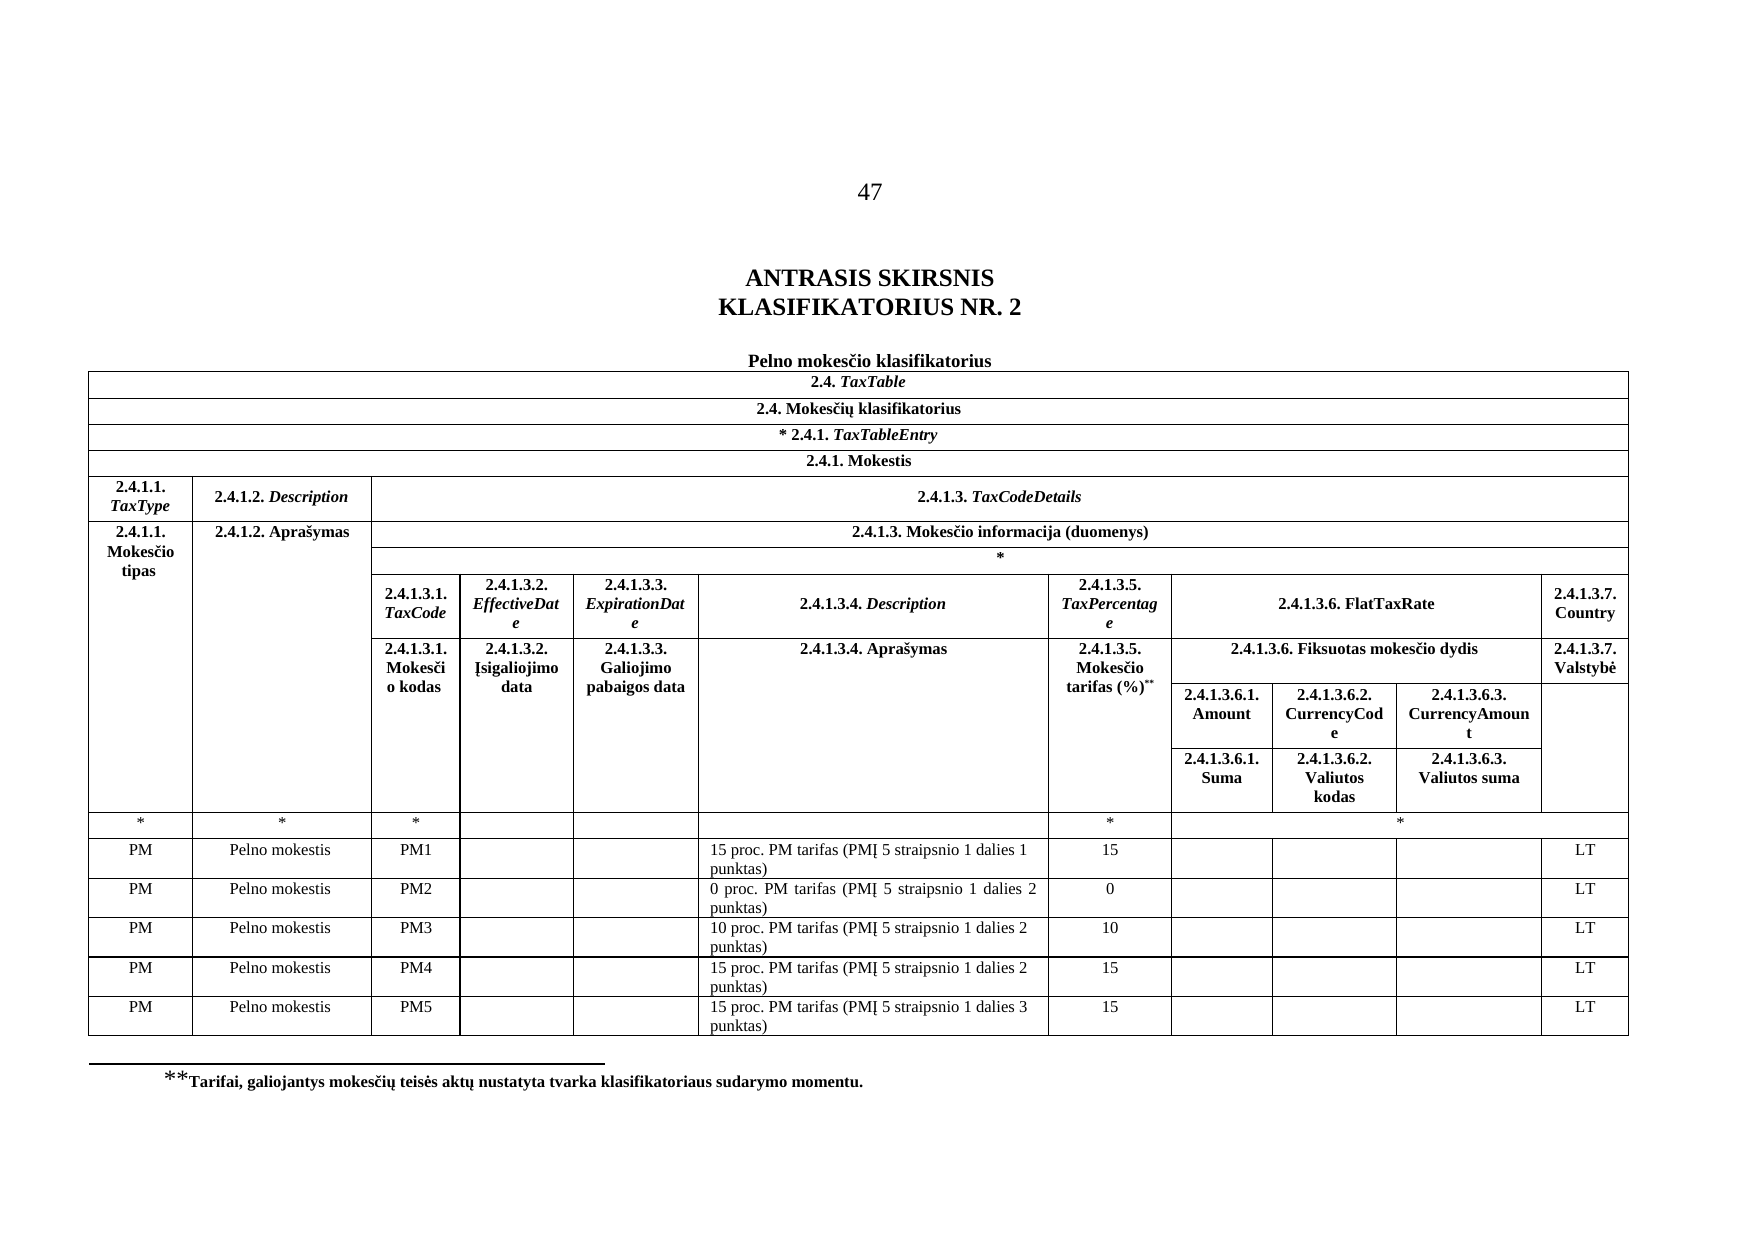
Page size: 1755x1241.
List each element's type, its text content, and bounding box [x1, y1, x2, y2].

table_cell [1397, 997, 1541, 1035]
table_cell 2.4.1.2. Description [193, 477, 371, 521]
table_cell * [1049, 813, 1171, 838]
table_cell PM [89, 997, 192, 1035]
table_cell 2.4.1.3.6.3. Valiutos suma [1397, 749, 1541, 812]
table_cell 2.4. Mokesčių klasifikatorius [89, 399, 1628, 423]
table_cell 15 [1049, 958, 1171, 996]
table_cell [574, 918, 698, 956]
table_cell [461, 839, 573, 878]
table_cell [574, 958, 698, 996]
table_cell [574, 813, 698, 838]
table_cell PM5 [372, 997, 459, 1035]
table_cell 0 proc. PM tarifas (PMĮ 5 straipsnio 1 dalies 2 punktas) [699, 879, 1048, 917]
table_cell * [372, 813, 459, 838]
table_cell 2.4.1. Mokestis [89, 451, 1628, 476]
table_cell [461, 958, 573, 996]
table_cell 10 [1049, 918, 1171, 956]
table_cell [574, 997, 698, 1035]
table_cell [1273, 997, 1396, 1035]
table_cell 2.4.1.3.6.2. Valiutos kodas [1273, 749, 1396, 812]
table_cell 2.4.1.3.1. Mokesčio kodas [372, 639, 459, 812]
table_cell [461, 813, 573, 838]
table_cell 2.4.1.3.3. Galiojimo pabaigos data [574, 639, 698, 812]
table_cell LT [1542, 997, 1628, 1035]
table_cell PM1 [372, 839, 459, 878]
table_cell Pelno mokestis [193, 839, 371, 878]
table_cell * [372, 548, 1628, 573]
table_cell [1397, 918, 1541, 956]
table_cell Pelno mokestis [193, 918, 371, 956]
text Pelno mokesčio klasifikatorius [89, 350, 1651, 371]
table_cell LT [1542, 918, 1628, 956]
table_cell [1273, 958, 1396, 996]
table_cell * [89, 813, 192, 838]
table_cell [461, 879, 573, 917]
table_cell 2.4.1.3.6. FlatTaxRate [1172, 575, 1541, 638]
table_cell 2.4.1.3. Mokesčio informacija (duomenys) [372, 522, 1628, 547]
table_cell [1172, 958, 1272, 996]
table_cell 2.4.1.3.6.1. Amount [1172, 684, 1272, 748]
table_cell [461, 918, 573, 956]
table_cell PM [89, 958, 192, 996]
table_cell 0 [1049, 879, 1171, 917]
text ANTRASIS SKIRSNIS [89, 263, 1651, 292]
table_cell [699, 813, 1048, 838]
table_cell [1172, 997, 1272, 1035]
table_cell [1273, 839, 1396, 878]
table_cell LT [1542, 839, 1628, 878]
table_cell 2.4.1.3.5. Mokesčio tarifas (%) [1049, 639, 1171, 812]
table_cell PM4 [372, 958, 459, 996]
table_cell [461, 997, 573, 1035]
table_cell 10 proc. PM tarifas (PMĮ 5 straipsnio 1 dalies 2 punktas) [699, 918, 1048, 956]
table_cell 15 [1049, 839, 1171, 878]
table_cell [1397, 879, 1541, 917]
table_cell * [1172, 813, 1628, 838]
table_cell [1172, 879, 1272, 917]
table_cell 2.4.1.3.7. Country [1542, 575, 1628, 638]
table_cell * 2.4.1. TaxTableEntry [89, 425, 1628, 450]
table_cell 2.4.1.3.7. Valstybė [1542, 639, 1628, 683]
table_cell PM [89, 918, 192, 956]
table_header 2.4. TaxTable [89, 372, 1628, 397]
table_cell PM2 [372, 879, 459, 917]
table_cell Pelno mokestis [193, 879, 371, 917]
table_cell 2.4.1.3.6.2. CurrencyCode [1273, 684, 1396, 748]
table_cell PM [89, 839, 192, 878]
table_cell LT [1542, 879, 1628, 917]
table_cell 2.4.1.1. Mokesčio tipas [89, 522, 192, 812]
table_cell [1273, 918, 1396, 956]
table_cell 2.4.1.3.1. TaxCode [372, 575, 459, 638]
table_cell 2.4.1.3.4. Aprašymas [699, 639, 1048, 812]
table_cell * [193, 813, 371, 838]
table_cell [1397, 958, 1541, 996]
table_cell [1172, 918, 1272, 956]
table_cell 2.4.1.1. TaxType [89, 477, 192, 521]
table_cell [1542, 684, 1628, 812]
table_cell [1273, 879, 1396, 917]
table_cell Pelno mokestis [193, 997, 371, 1035]
table_cell 2.4.1.3.6.3. CurrencyAmount [1397, 684, 1541, 748]
table_cell 2.4.1.3.6. Fiksuotas mokesčio dydis [1172, 639, 1541, 683]
table_cell LT [1542, 958, 1628, 996]
table_cell 2.4.1.3.3. ExpirationDate [574, 575, 698, 638]
table_cell 2.4.1.3.5. TaxPercentage [1049, 575, 1171, 638]
table_cell [574, 839, 698, 878]
table_cell 2.4.1.3.2. Įsigaliojimo data [461, 639, 573, 812]
table_cell 15 proc. PM tarifas (PMĮ 5 straipsnio 1 dalies 1 punktas) [699, 839, 1048, 878]
table_cell 2.4.1.3.6.1. Suma [1172, 749, 1272, 812]
table_cell [574, 879, 698, 917]
table_cell [1397, 839, 1541, 878]
table_cell Pelno mokestis [193, 958, 371, 996]
table_cell PM3 [372, 918, 459, 956]
table_cell [1172, 839, 1272, 878]
table_cell 15 proc. PM tarifas (PMĮ 5 straipsnio 1 dalies 3 punktas) [699, 997, 1048, 1035]
text KLASIFIKATORIUS NR. 2 [89, 292, 1651, 321]
table_cell 15 proc. PM tarifas (PMĮ 5 straipsnio 1 dalies 2 punktas) [699, 958, 1048, 996]
table_cell 2.4.1.2. Aprašymas [193, 522, 371, 812]
table_cell 2.4.1.3. TaxCodeDetails [372, 477, 1628, 521]
table_cell 2.4.1.3.4. Description [699, 575, 1048, 638]
table_cell PM [89, 879, 192, 917]
table_cell 15 [1049, 997, 1171, 1035]
table_cell 2.4.1.3.2. EffectiveDate [461, 575, 573, 638]
